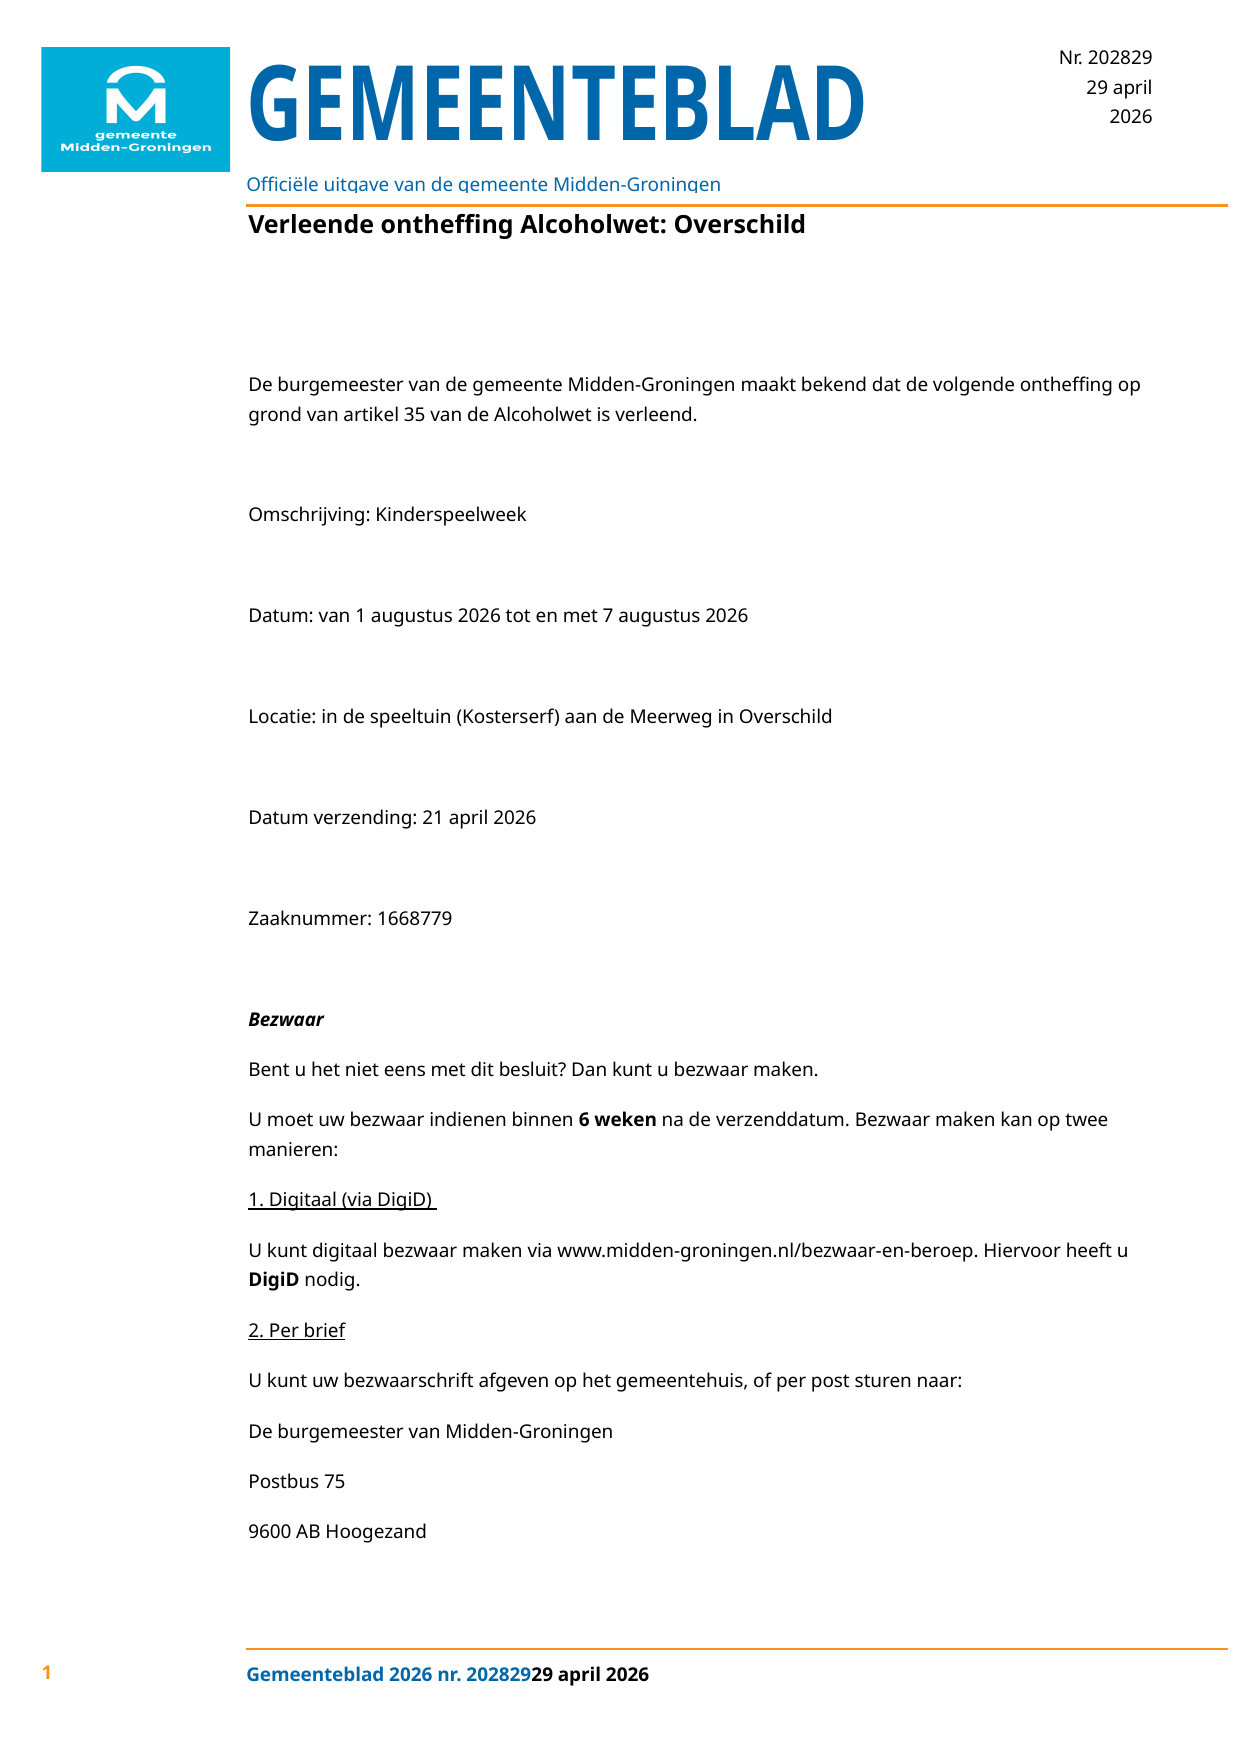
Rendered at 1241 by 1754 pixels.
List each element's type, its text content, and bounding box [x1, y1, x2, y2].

picture [184, 146, 190, 153]
text Bent u het niet eens met dit besluit? Dan kunt u bezwaar maken. [248, 1056, 1152, 1082]
text Zaaknummer: 1668779 [248, 905, 1152, 931]
picture [107, 89, 165, 122]
text De burgemeester van de gemeente Midden-Groningen maakt bekend dat de volgende ontheffing op grond van artikel 35 van de Alcoholwet is verleend. [248, 371, 1152, 426]
text Verleende ontheffing Alcoholwet: Overschild [248, 207, 1152, 241]
text Datum: van 1 augustus 2026 tot en met 7 augustus 2026 [248, 602, 1152, 628]
text U moet uw bezwaar indienen binnen 6 weken na de verzenddatum. Bezwaar maken kan op twee manieren: [248, 1107, 1152, 1162]
text Postbus 75 [248, 1468, 1152, 1494]
text De burgemeester van Midden-Groningen [248, 1418, 1152, 1443]
text Datum verzending: 21 april 2026 [248, 804, 1152, 830]
text 1. Digitaal (via DigiD) [248, 1187, 1152, 1212]
text Locatie: in de speeltuin (Kosterserf) aan de Meerweg in Overschild [248, 703, 1152, 729]
text 2. Per brief [248, 1317, 1152, 1343]
text U kunt uw bezwaarschrift afgeven op het gemeentehuis, of per post sturen naar: [248, 1367, 1152, 1393]
text U kunt digitaal bezwaar maken via www.midden-groningen.nl/bezwaar-en-beroep. Hiervoor heeft u DigiD nodig. [248, 1237, 1152, 1292]
picture [108, 66, 164, 82]
text Bezwaar [248, 1006, 1152, 1031]
text Omschrijving: Kinderspeelweek [248, 502, 1152, 527]
text 9600 AB Hoogezand [248, 1519, 1152, 1544]
